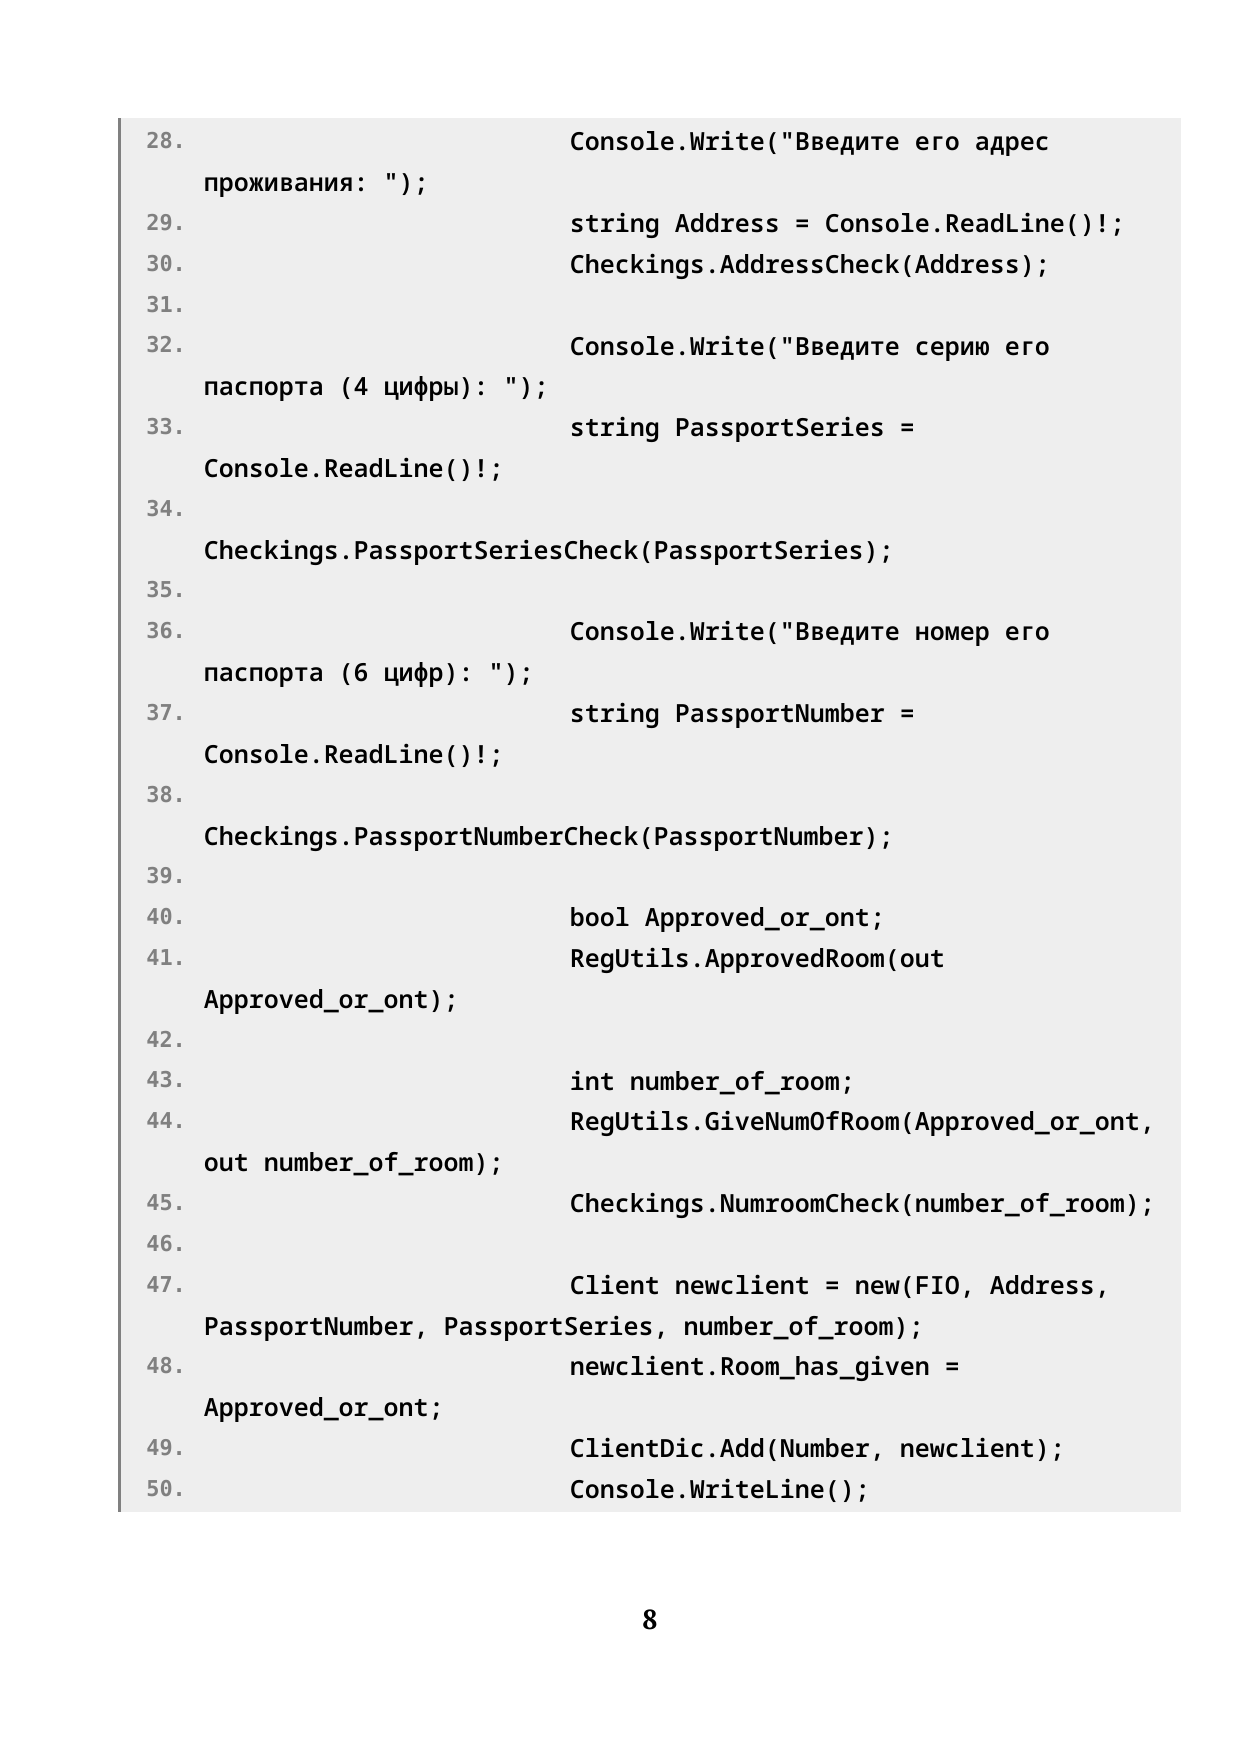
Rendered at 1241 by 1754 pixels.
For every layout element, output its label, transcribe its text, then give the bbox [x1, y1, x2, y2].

list Console.WriteLine(); [121, 1466, 1181, 1512]
list Checkings.NumroomCheck(number_of_room); [121, 1180, 1181, 1220]
list RegUtils.GiveNumOfRoom(Approved_or_ont, out number_of_room); [121, 1098, 1181, 1179]
list Console.Write("Введите серию его паспорта (4 цифры): "); [121, 322, 1181, 403]
list Console.Write("Введите его адрес проживания: "); [121, 118, 1181, 199]
list Checkings.PassportNumberCheck(PassportNumber); [121, 771, 1181, 852]
list string PassportSeries = Console.ReadLine()!; [121, 404, 1181, 485]
list Client newclient = new(FIO, Address, PassportNumber, PassportSeries, number_of_room); [121, 1261, 1181, 1342]
list Checkings.PassportSeriesCheck(PassportSeries); [121, 486, 1181, 566]
list string Address = Console.ReadLine()!; [121, 200, 1181, 240]
list int number_of_room; [121, 1057, 1181, 1097]
list Console.Write("Введите номер его паспорта (6 цифр): "); [121, 608, 1181, 689]
list Checkings.AddressCheck(Address); [121, 241, 1181, 281]
list bool Approved_or_ont; [121, 894, 1181, 934]
list RegUtils.ApprovedRoom(out Approved_or_ont); [121, 935, 1181, 1016]
list string PassportNumber = Console.ReadLine()!; [121, 690, 1181, 771]
list ClientDic.Add(Number, newclient); [121, 1425, 1181, 1465]
list newclient.Room_has_given = Approved_or_ont; [121, 1343, 1181, 1424]
